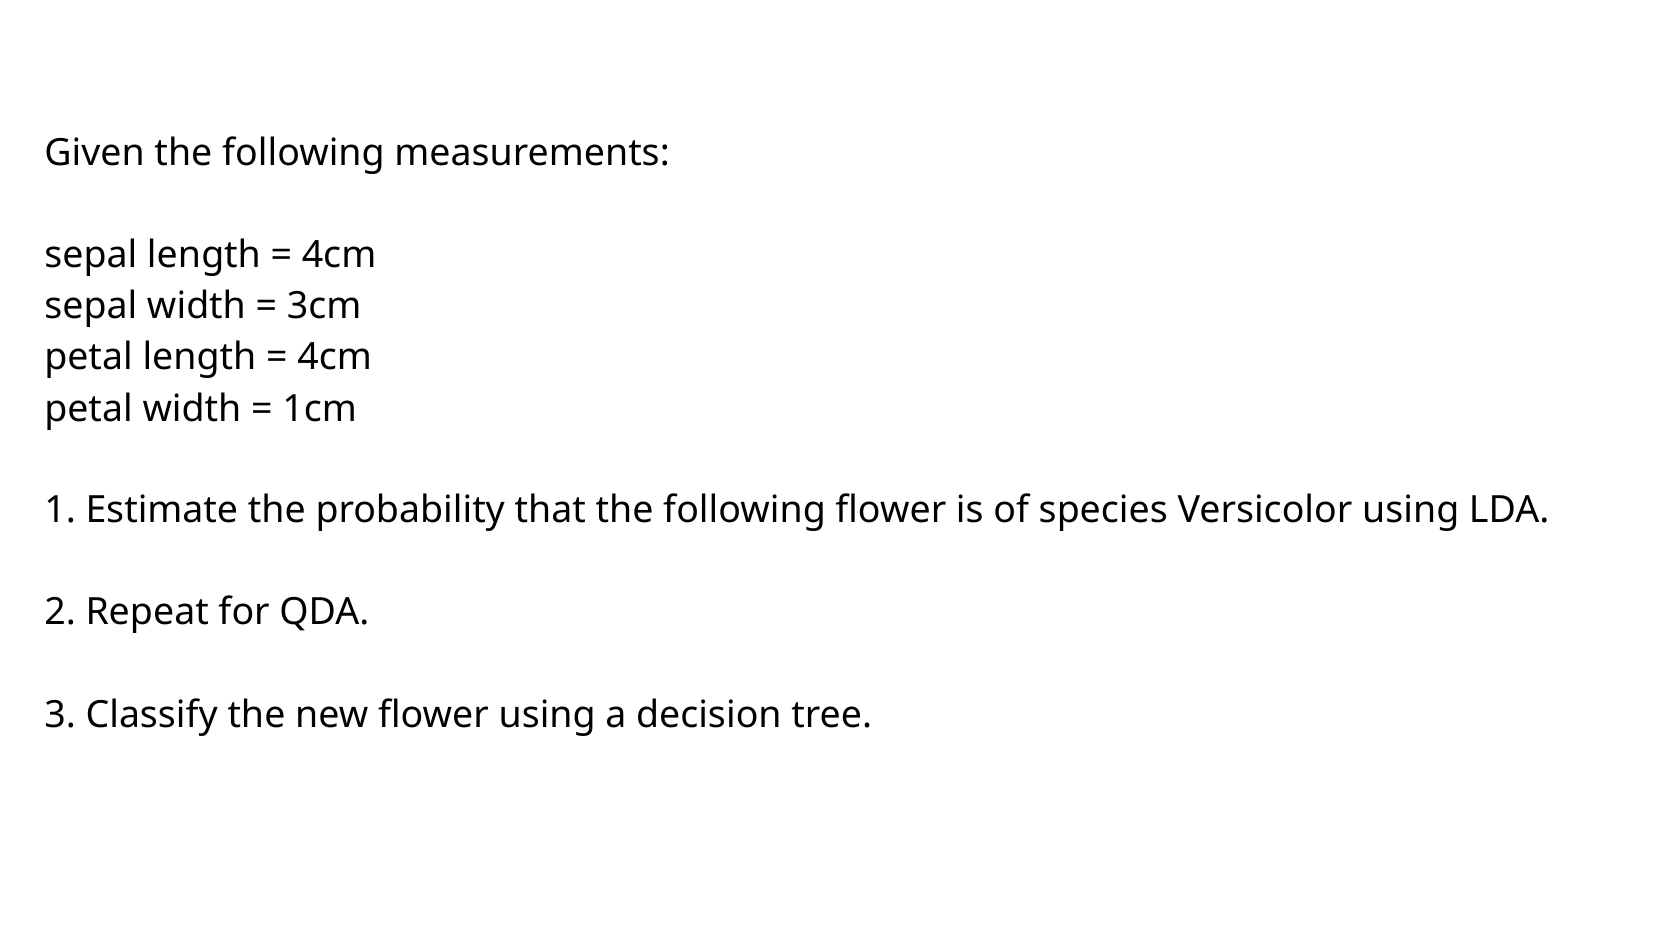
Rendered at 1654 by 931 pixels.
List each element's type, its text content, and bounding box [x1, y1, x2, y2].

text_box Given the following measurements: sepal length = 4cm sepal width = 3cm petal length = 4cm petal width = 1cm 1. Estimate the probability that the following flower is of species Versicolor using LDA. 2. Repeat for QDA. 3. Classify the new flower using a decision tree. [29, 118, 1654, 773]
